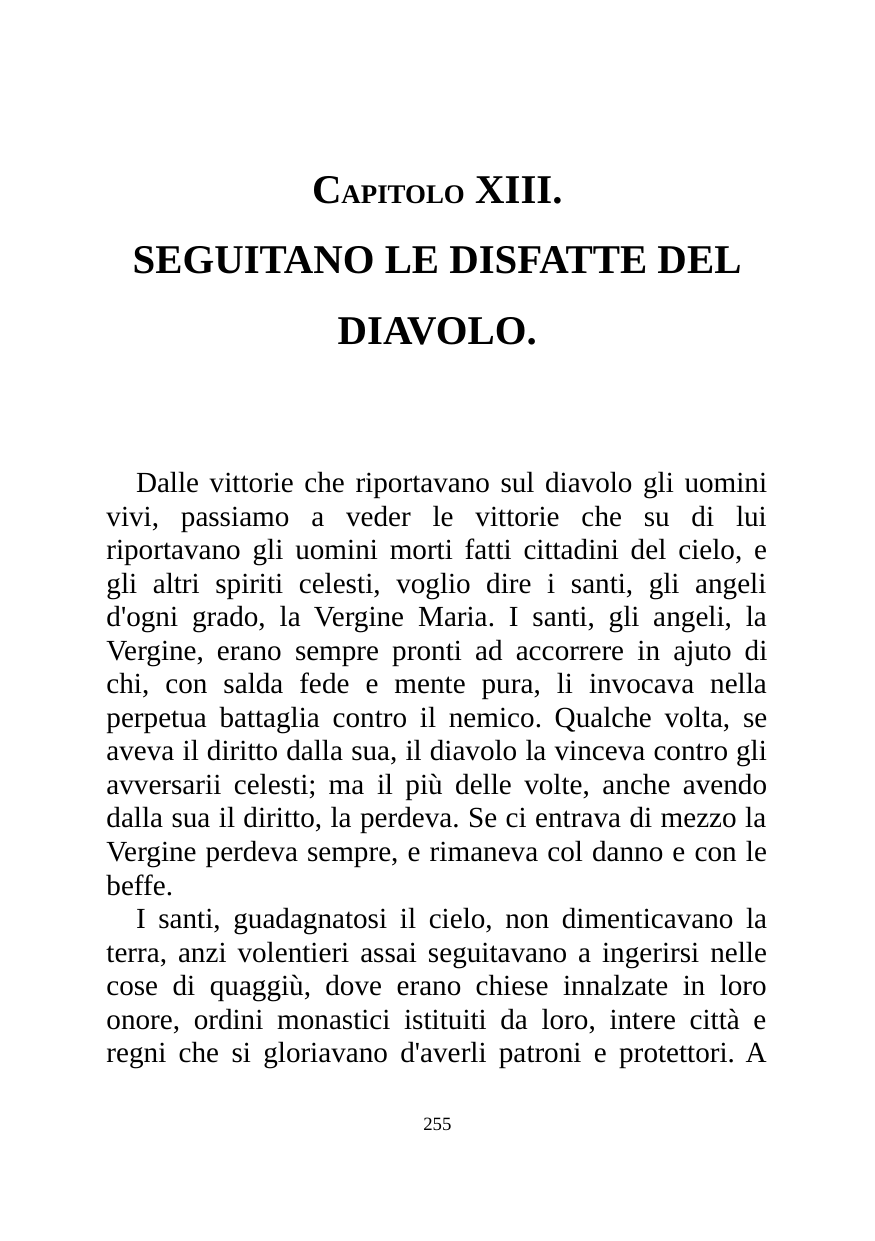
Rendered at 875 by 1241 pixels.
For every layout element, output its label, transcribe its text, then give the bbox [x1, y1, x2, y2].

subtitle Capitolo XIII. SEGUITANO LE DISFATTE DEL DIAVOLO. [106, 165, 768, 353]
text I santi, guadagnatosi il cielo, non dimenticavano la terra, anzi volentieri assai seguitavano a ingerirsi nelle cose di quaggiù, dove erano chiese innalzate in loro onore, ordini monastici istituiti da loro, intere città e regni che si gloriavano d'averli patroni e protettori. A [106, 901, 768, 1069]
text Dalle vittorie che riportavano sul diavolo gli uomini vivi, passiamo a veder le vittorie che su di lui riportavano gli uomini morti fatti cittadini del cielo, e gli altri spiriti celesti, voglio dire i santi, gli angeli d'ogni grado, la Vergine Maria. I santi, gli angeli, la Vergine, erano sempre pronti ad accorrere in ajuto di chi, con salda fede e mente pura, li invocava nella perpetua battaglia contro il nemico. Qualche volta, se aveva il diritto dalla sua, il diavolo la vinceva contro gli avversarii celesti; ma il più delle volte, anche avendo dalla sua il diritto, la perdeva. Se ci entrava di mezzo la Vergine perdeva sempre, e rimaneva col danno e con le beffe. [106, 465, 768, 901]
